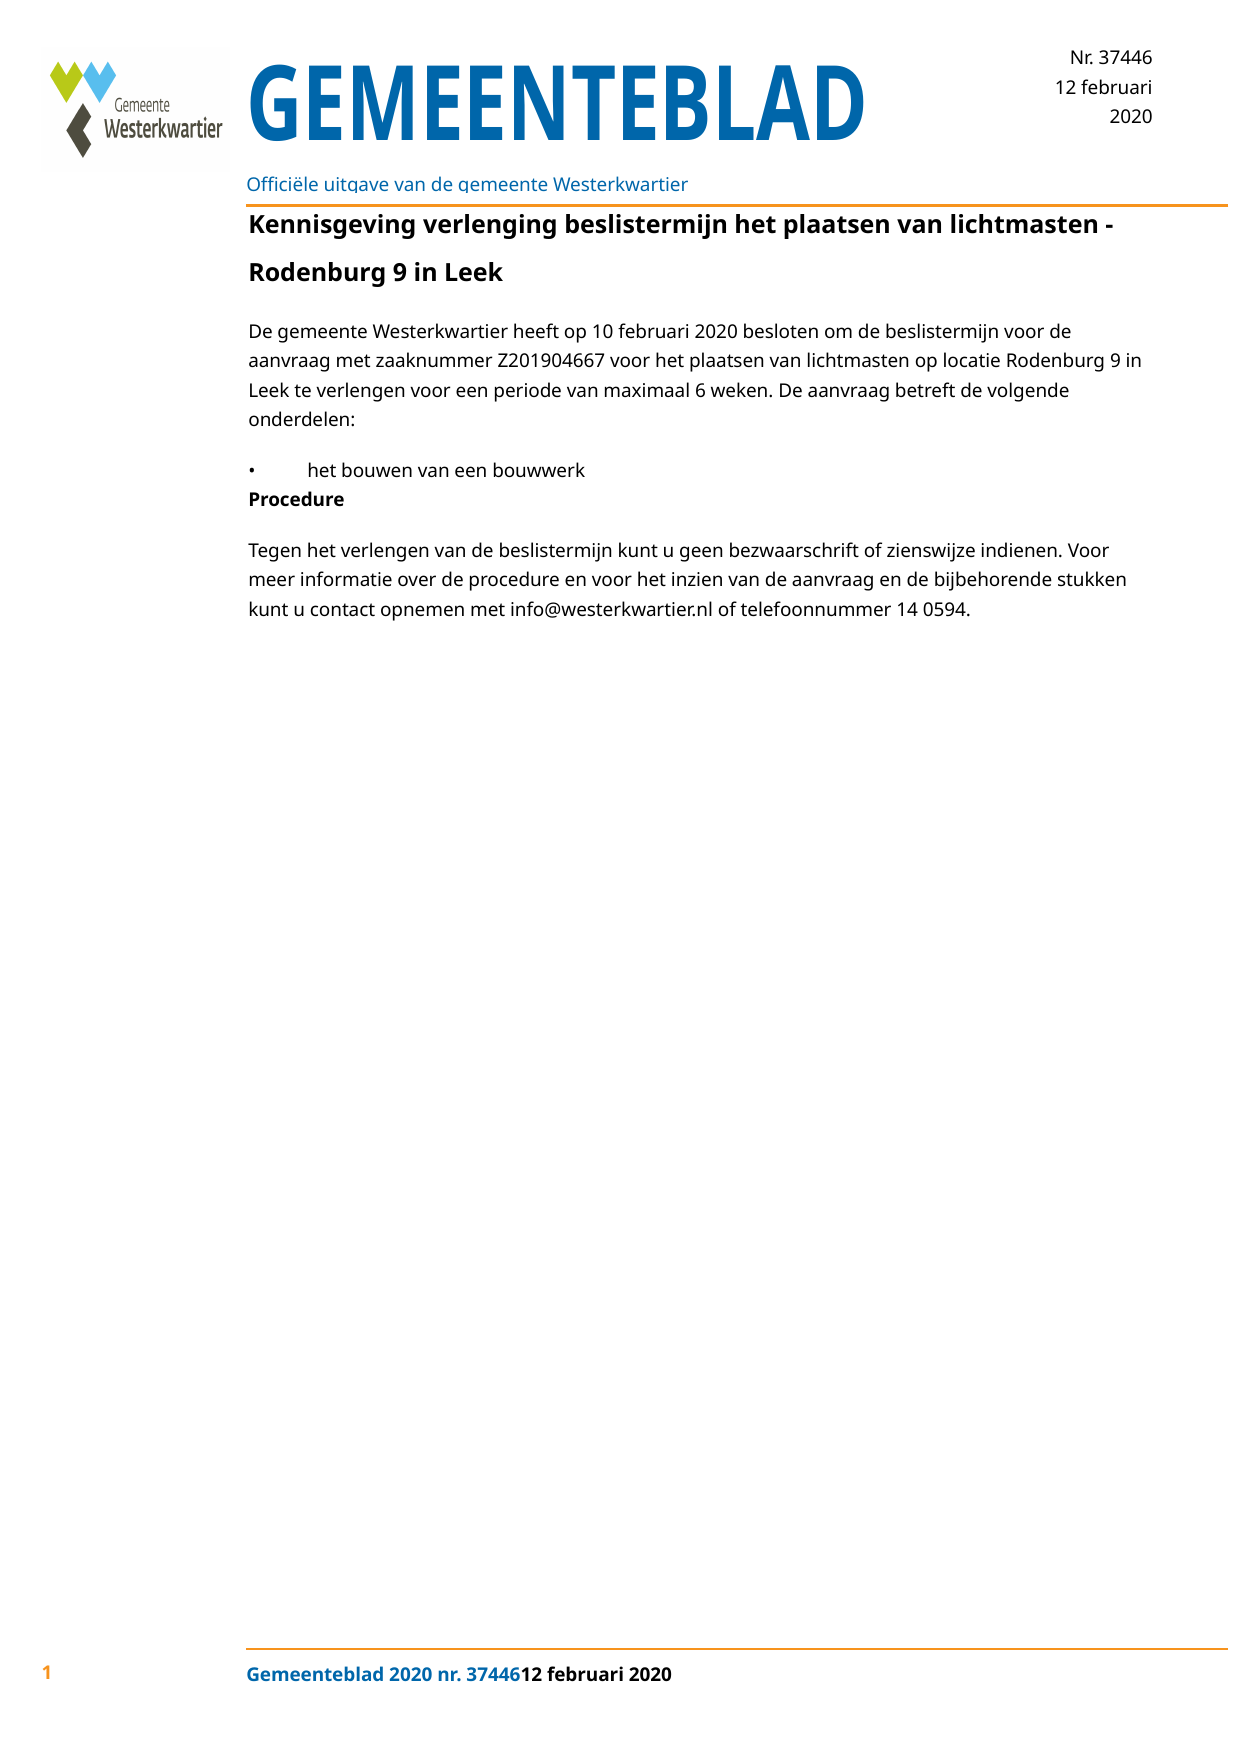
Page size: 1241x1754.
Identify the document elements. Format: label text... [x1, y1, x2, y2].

list het bouwen van een bouwwerk [248, 457, 1152, 483]
text Kennisgeving verlenging beslistermijn het plaatsen van lichtmasten - Rodenburg 9 in Leek [248, 207, 1152, 288]
text De gemeente Westerkwartier heeft op 10 februari 2020 besloten om de beslistermijn voor de aanvraag met zaaknummer Z201904667 voor het plaatsen van lichtmasten op locatie Rodenburg 9 in Leek te verlengen voor een periode van maximaal 6 weken. De aanvraag betreft de volgende onderdelen: [248, 318, 1152, 432]
text Procedure [248, 487, 1152, 512]
picture [41, 47, 231, 172]
text Tegen het verlengen van de beslistermijn kunt u geen bezwaarschrift of zienswijze indienen. Voor meer informatie over de procedure en voor het inzien van de aanvraag en de bijbehorende stukken kunt u contact opnemen met info@westerkwartier.nl of telefoonnummer 14 0594. [248, 537, 1152, 622]
